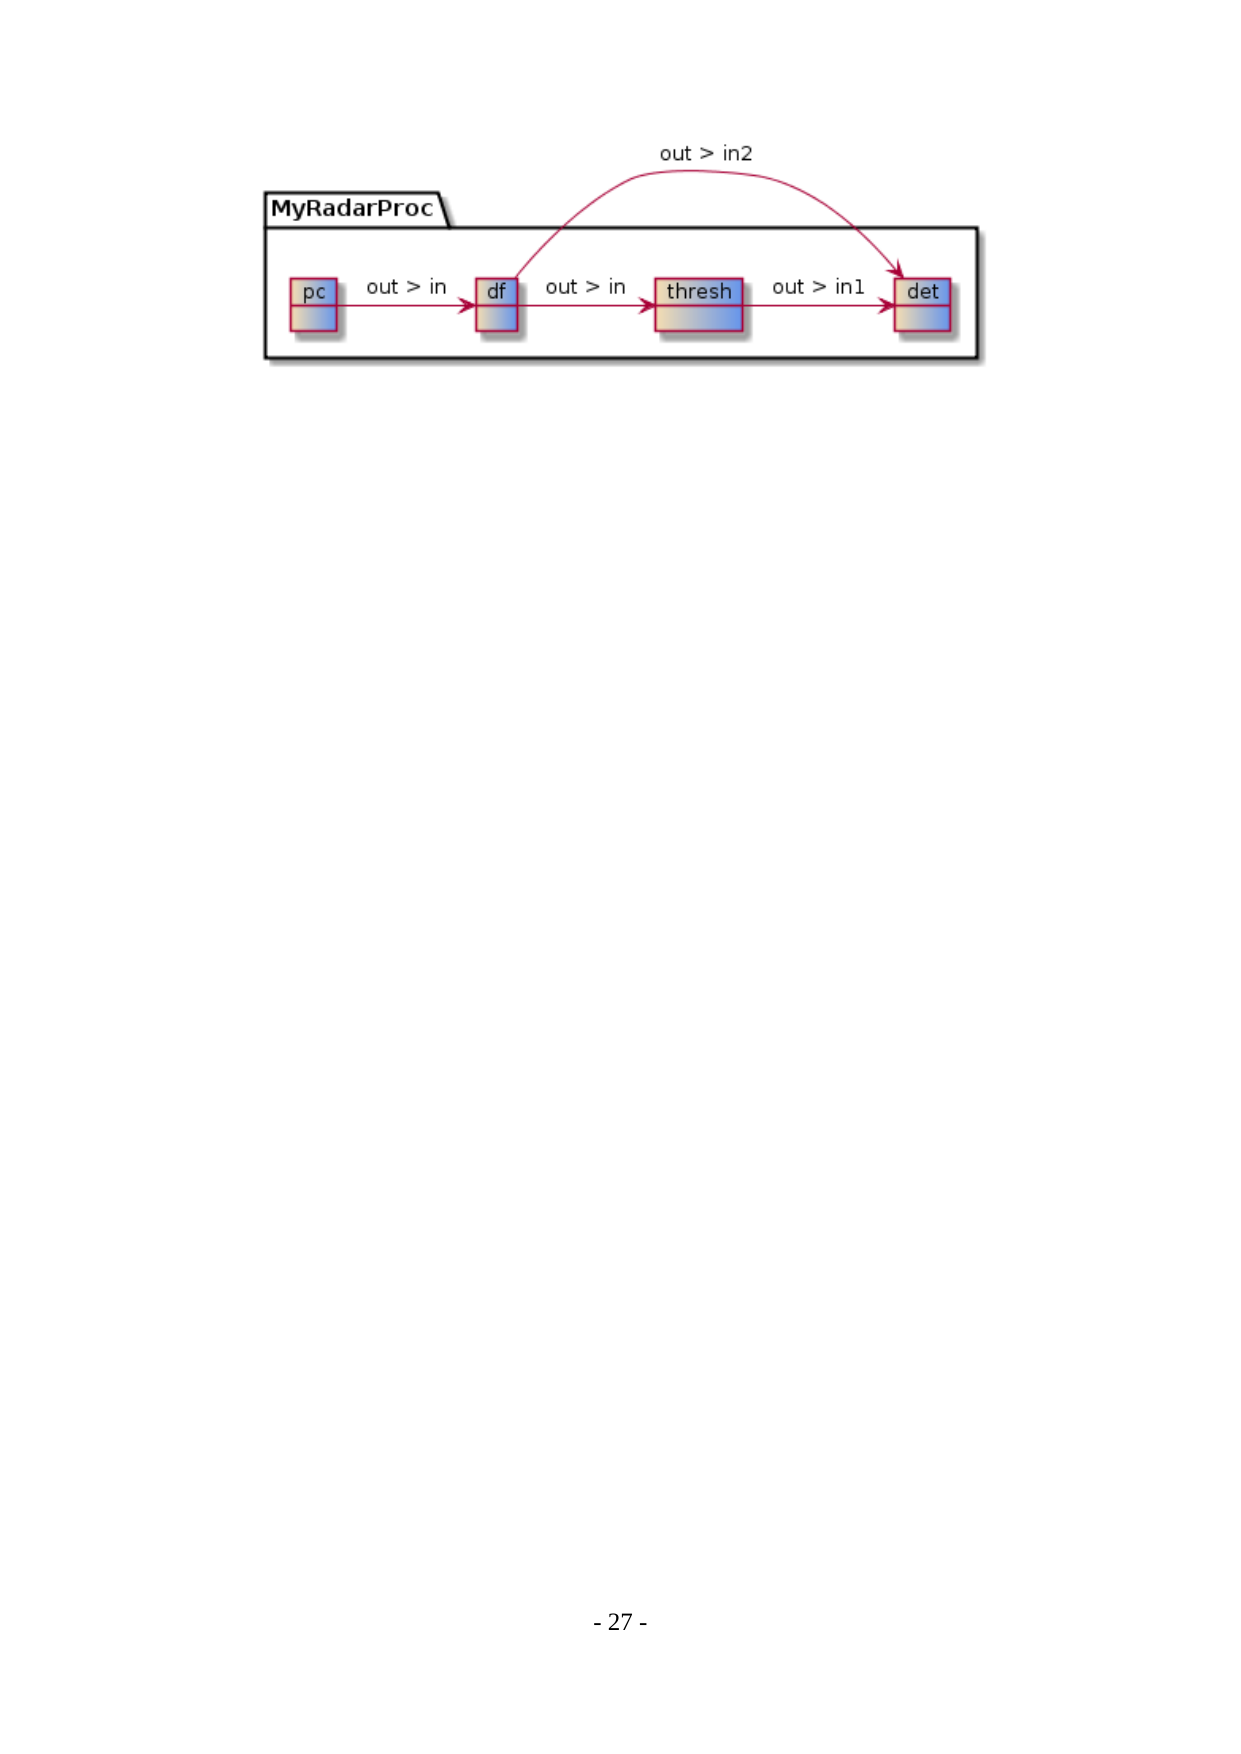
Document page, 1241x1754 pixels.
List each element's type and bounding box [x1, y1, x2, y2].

picture [230, 118, 1010, 375]
